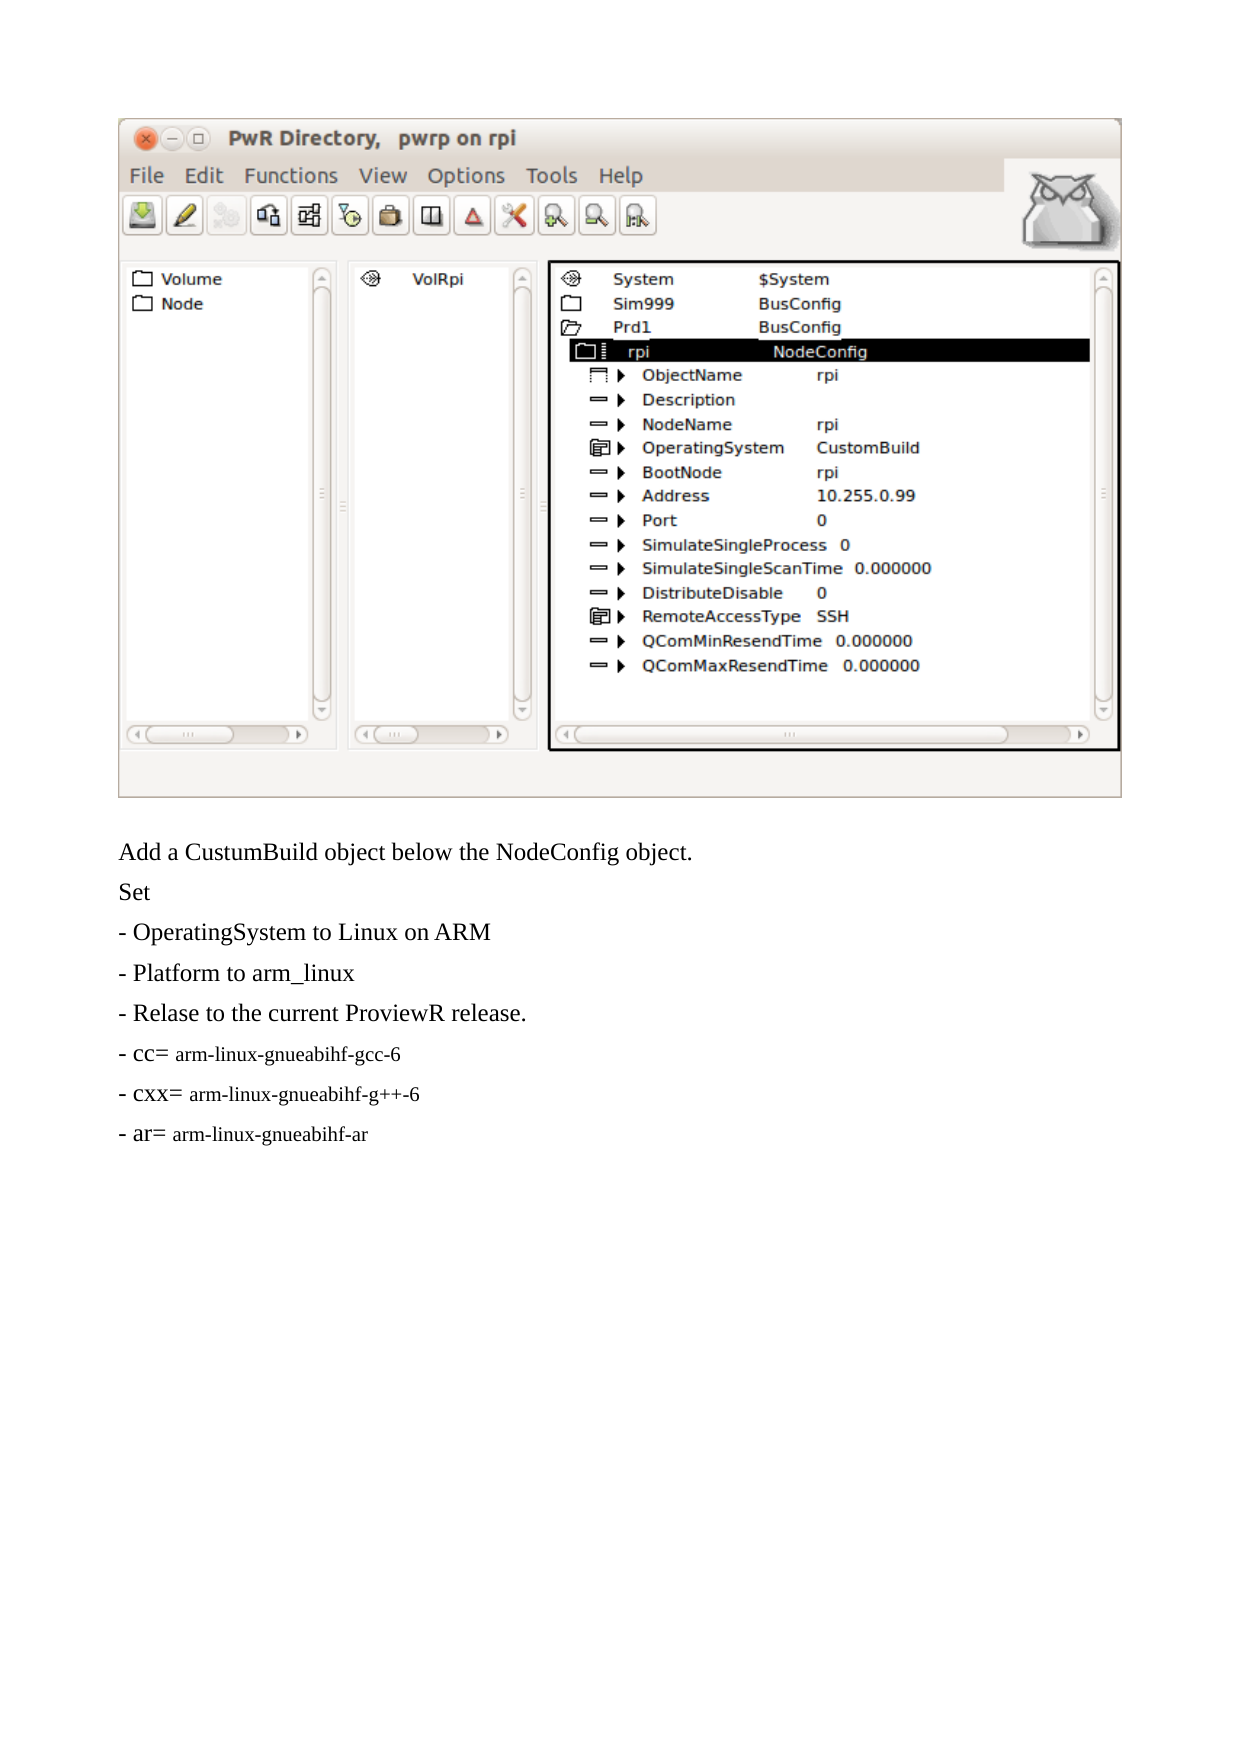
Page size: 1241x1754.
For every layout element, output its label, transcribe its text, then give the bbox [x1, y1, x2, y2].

picture [118, 118, 1122, 798]
text - ar= arm-linux-gnueabihf-ar [118, 1119, 1122, 1147]
text Add a CustumBuild object below the NodeConfig object. [118, 838, 1122, 866]
text - cxx= arm-linux-gnueabihf-g++-6 [118, 1079, 1122, 1107]
text - OperatingSystem to Linux on ARM [118, 918, 1122, 946]
text - cc= arm-linux-gnueabihf-gcc-6 [118, 1039, 1122, 1067]
text - Platform to arm_linux [118, 959, 1122, 986]
text Set [118, 878, 1122, 906]
text - Relase to the current ProviewR release. [118, 999, 1122, 1027]
